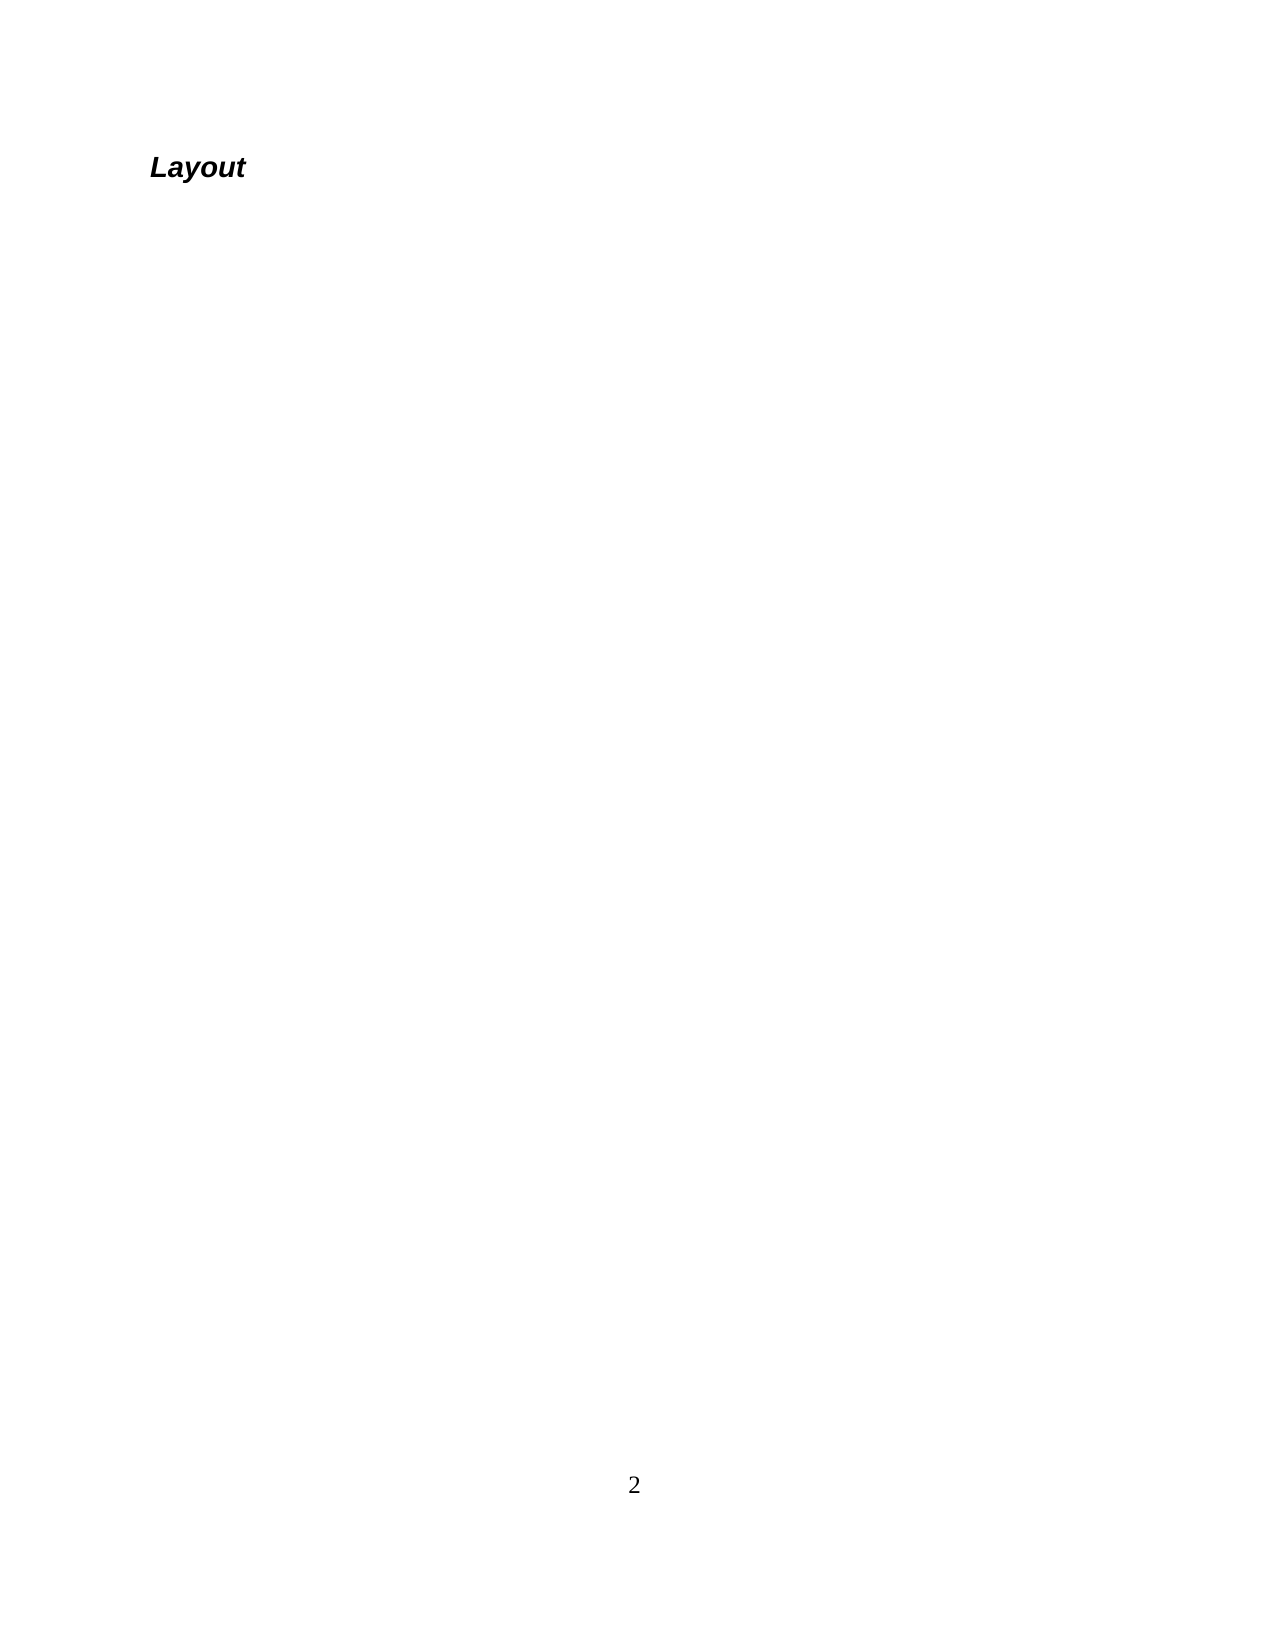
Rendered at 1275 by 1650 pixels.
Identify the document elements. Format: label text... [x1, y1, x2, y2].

subtitle Layout [150, 150, 1125, 183]
